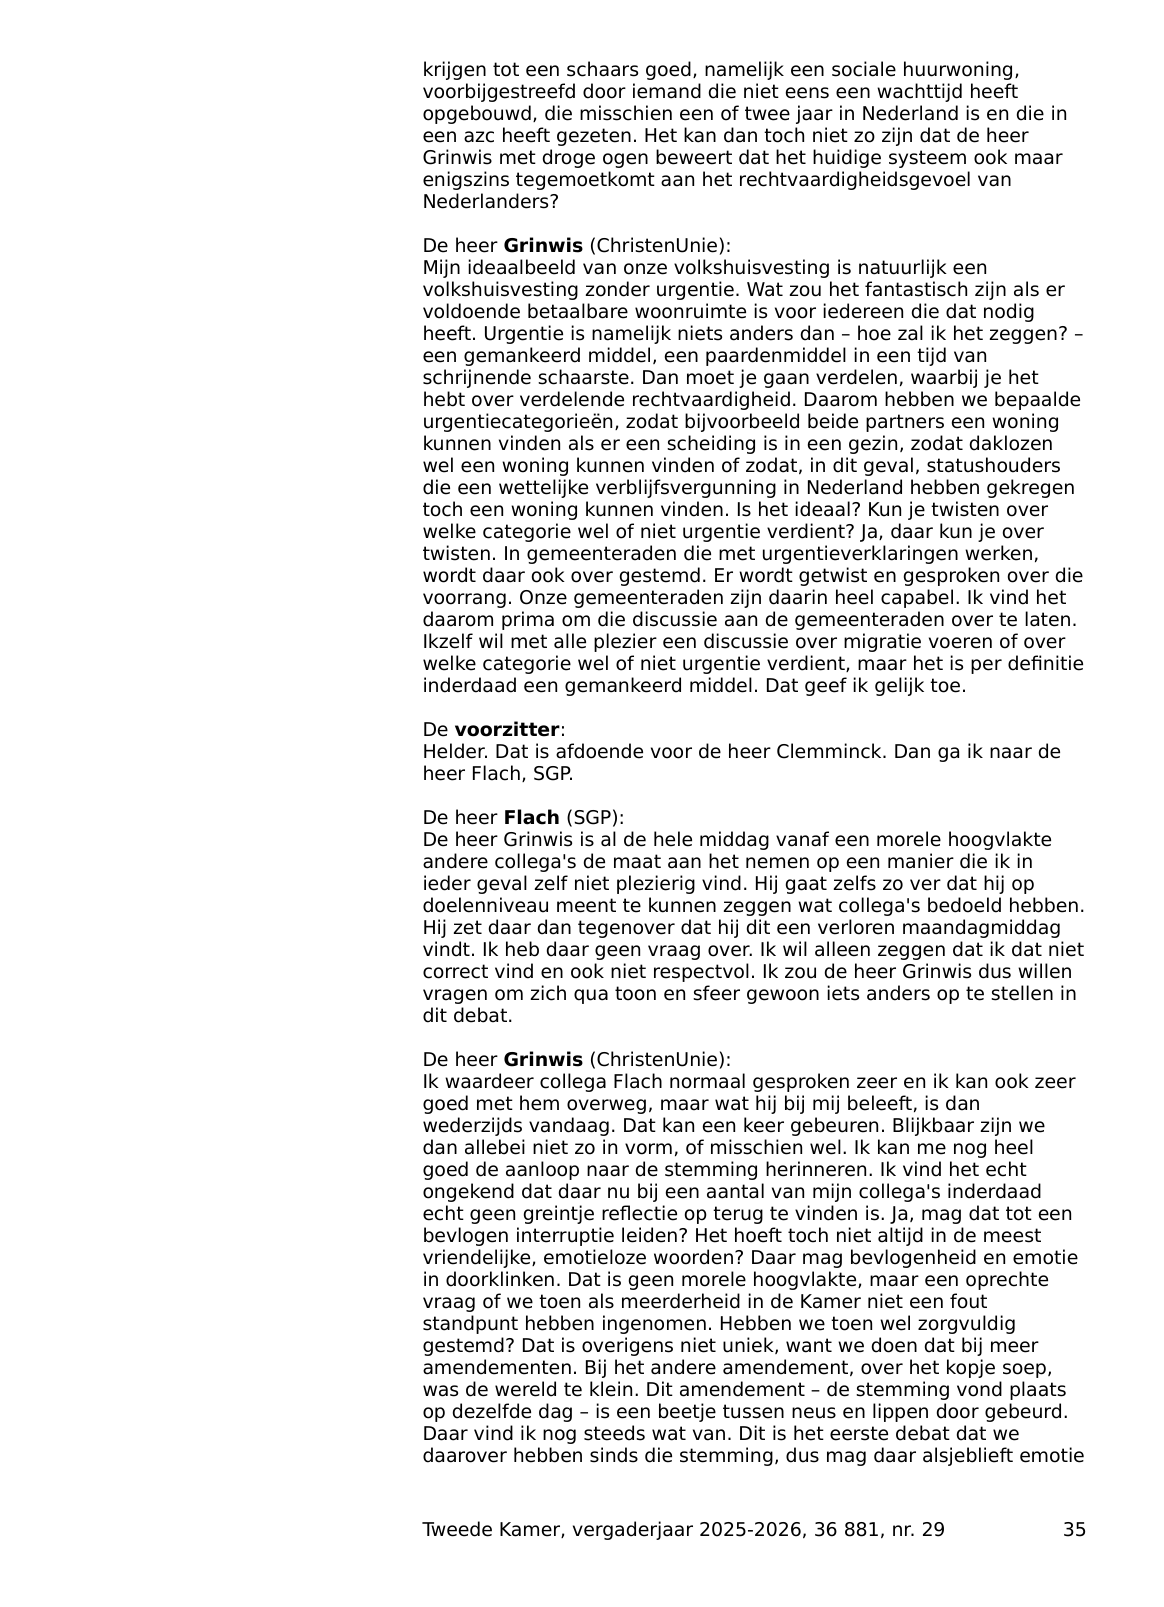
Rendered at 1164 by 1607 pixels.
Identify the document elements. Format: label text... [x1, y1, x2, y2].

text De heer Grinwis (ChristenUnie): [422, 1049, 1087, 1071]
text Ik waardeer collega Flach normaal gesproken zeer en ik kan ook zeer goed met hem overweg, maar wat hij bij mij beleeft, is dan wederzijds vandaag. Dat kan een keer gebeuren. Blijkbaar zijn we dan allebei niet zo in vorm, of misschien wel. Ik kan me nog heel goed de aanloop naar de stemming herinneren. Ik vind het echt ongekend dat daar nu bij een aantal van mijn collega's inderdaad echt geen greintje reflectie op terug te vinden is. Ja, mag dat tot een bevlogen interruptie leiden? Het hoeft toch niet altijd in de meest vriendelijke, emotieloze woorden? Daar mag bevlogenheid en emotie in doorklinken. Dat is geen morele hoogvlakte, maar een oprechte vraag of we toen als meerderheid in de Kamer niet een fout standpunt hebben ingenomen. Hebben we toen wel zorgvuldig gestemd? Dat is overigens niet uniek, want we doen dat bij meer amendementen. Bij het andere amendement, over het kopje soep, was de wereld te klein. Dit amendement – de stemming vond plaats op dezelfde dag – is een beetje tussen neus en lippen door gebeurd. Daar vind ik nog steeds wat van. Dit is het eerste debat dat we daarover hebben sinds die stemming, dus mag daar alsjeblieft emotie [422, 1071, 1087, 1467]
text Mijn ideaalbeeld van onze volkshuisvesting is natuurlijk een volkshuisvesting zonder urgentie. Wat zou het fantastisch zijn als er voldoende betaalbare woonruimte is voor iedereen die dat nodig heeft. Urgentie is namelijk niets anders dan – hoe zal ik het zeggen? – een gemankeerd middel, een paardenmiddel in een tijd van schrijnende schaarste. Dan moet je gaan verdelen, waarbij je het hebt over verdelende rechtvaardigheid. Daarom hebben we bepaalde urgentiecategorieën, zodat bijvoorbeeld beide partners een woning kunnen vinden als er een scheiding is in een gezin, zodat daklozen wel een woning kunnen vinden of zodat, in dit geval, statushouders die een wettelijke verblijfsvergunning in Nederland hebben gekregen toch een woning kunnen vinden. Is het ideaal? Kun je twisten over welke categorie wel of niet urgentie verdient? Ja, daar kun je over twisten. In gemeenteraden die met urgentieverklaringen werken, wordt daar ook over gestemd. Er wordt getwist en gesproken over die voorrang. Onze gemeenteraden zijn daarin heel capabel. Ik vind het daarom prima om die discussie aan de gemeenteraden over te laten. Ikzelf wil met alle plezier een discussie over migratie voeren of over welke categorie wel of niet urgentie verdient, maar het is per definitie inderdaad een gemankeerd middel. Dat geef ik gelijk toe. [422, 257, 1087, 697]
text Helder. Dat is afdoende voor de heer Clemminck. Dan ga ik naar de heer Flach, SGP. [422, 741, 1087, 785]
text krijgen tot een schaars goed, namelijk een sociale huurwoning, voorbijgestreefd door iemand die niet eens een wachttijd heeft opgebouwd, die misschien een of twee jaar in Nederland is en die in een azc heeft gezeten. Het kan dan toch niet zo zijn dat de heer Grinwis met droge ogen beweert dat het huidige systeem ook maar enigszins tegemoetkomt aan het rechtvaardigheidsgevoel van Nederlanders? [422, 59, 1087, 213]
text De heer Grinwis is al de hele middag vanaf een morele hoogvlakte andere collega's de maat aan het nemen op een manier die ik in ieder geval zelf niet plezierig vind. Hij gaat zelfs zo ver dat hij op doelenniveau meent te kunnen zeggen wat collega's bedoeld hebben. Hij zet daar dan tegenover dat hij dit een verloren maandagmiddag vindt. Ik heb daar geen vraag over. Ik wil alleen zeggen dat ik dat niet correct vind en ook niet respectvol. Ik zou de heer Grinwis dus willen vragen om zich qua toon en sfeer gewoon iets anders op te stellen in dit debat. [422, 829, 1087, 1027]
text De heer Flach (SGP): [422, 807, 1087, 829]
text De heer Grinwis (ChristenUnie): [422, 235, 1087, 257]
text De voorzitter: [422, 719, 1087, 741]
